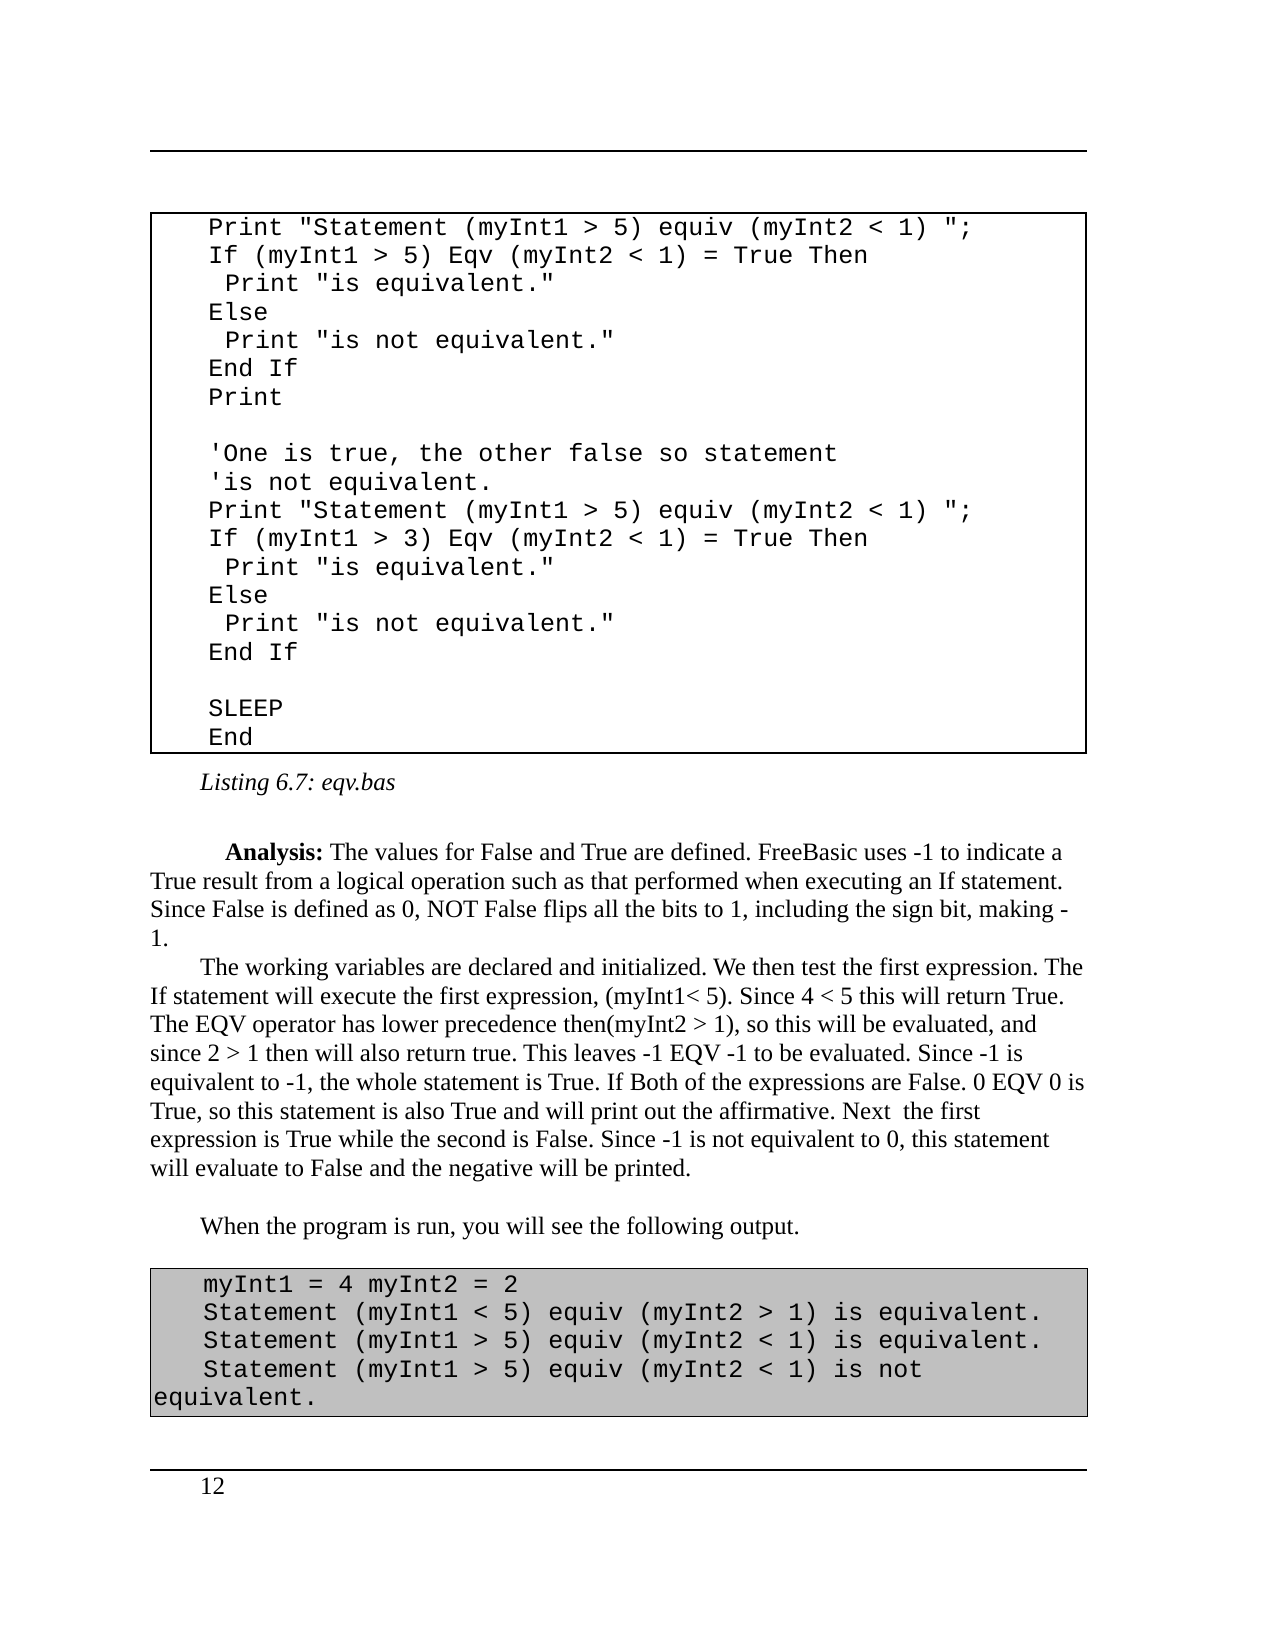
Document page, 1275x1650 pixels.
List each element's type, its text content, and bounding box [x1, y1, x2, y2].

text Statement (myInt1 < 5) equiv (myInt2 > 1) is equivalent. [151, 1297, 1087, 1325]
text End If [152, 354, 1085, 382]
text When the program is run, you will see the following output. [150, 1211, 1087, 1239]
text Else [152, 297, 1085, 325]
text SLEEP [152, 694, 1085, 722]
text Print "is equivalent." [152, 269, 1085, 297]
text If (myInt1 > 5) Eqv (myInt2 < 1) = True Then [152, 240, 1085, 269]
text Print [152, 382, 1085, 412]
text Analysis: The values for False and True are defined. FreeBasic uses -1 to indicate a True result from a logical operation such as that performed when executing an If statement. Since False is defined as 0, NOT False flips all the bits to 1, including the sign bit, making -1. [150, 837, 1087, 952]
text Statement (myInt1 > 5) equiv (myInt2 < 1) is equivalent. [151, 1325, 1087, 1353]
text Print "Statement (myInt1 > 5) equiv (myInt2 < 1) "; [152, 495, 1085, 524]
text Print "is equivalent." [152, 552, 1085, 580]
text Print "is not equivalent." [152, 609, 1085, 637]
text 'One is true, the other false so statement [152, 439, 1085, 467]
text If (myInt1 > 3) Eqv (myInt2 < 1) = True Then [152, 524, 1085, 552]
text Else [152, 580, 1085, 609]
text End If [152, 637, 1085, 667]
text Statement (myInt1 > 5) equiv (myInt2 < 1) is not equivalent. [151, 1353, 1087, 1416]
text Print "is not equivalent." [152, 325, 1085, 354]
text End [152, 722, 1085, 752]
text Print "Statement (myInt1 > 5) equiv (myInt2 < 1) "; [152, 214, 1085, 240]
text The working variables are declared and initialized. We then test the first expression. The If statement will execute the first expression, (myInt1< 5). Since 4 < 5 this will return True. The EQV operator has lower precedence then(myInt2 > 1), so this will be evaluated, and since 2 > 1 then will also return true. This leaves -1 EQV -1 to be evaluated. Since -1 is equivalent to -1, the whole statement is True. If Both of the expressions are False. 0 EQV 0 is True, so this statement is also True and will print out the affirmative. Next the first expression is True while the second is False. Since -1 is not equivalent to 0, this statement will evaluate to False and the negative will be printed. [150, 952, 1087, 1182]
text 'is not equivalent. [152, 467, 1085, 495]
text myInt1 = 4 myInt2 = 2 [151, 1269, 1087, 1297]
text Listing 6.7: eqv.bas [150, 767, 1087, 796]
